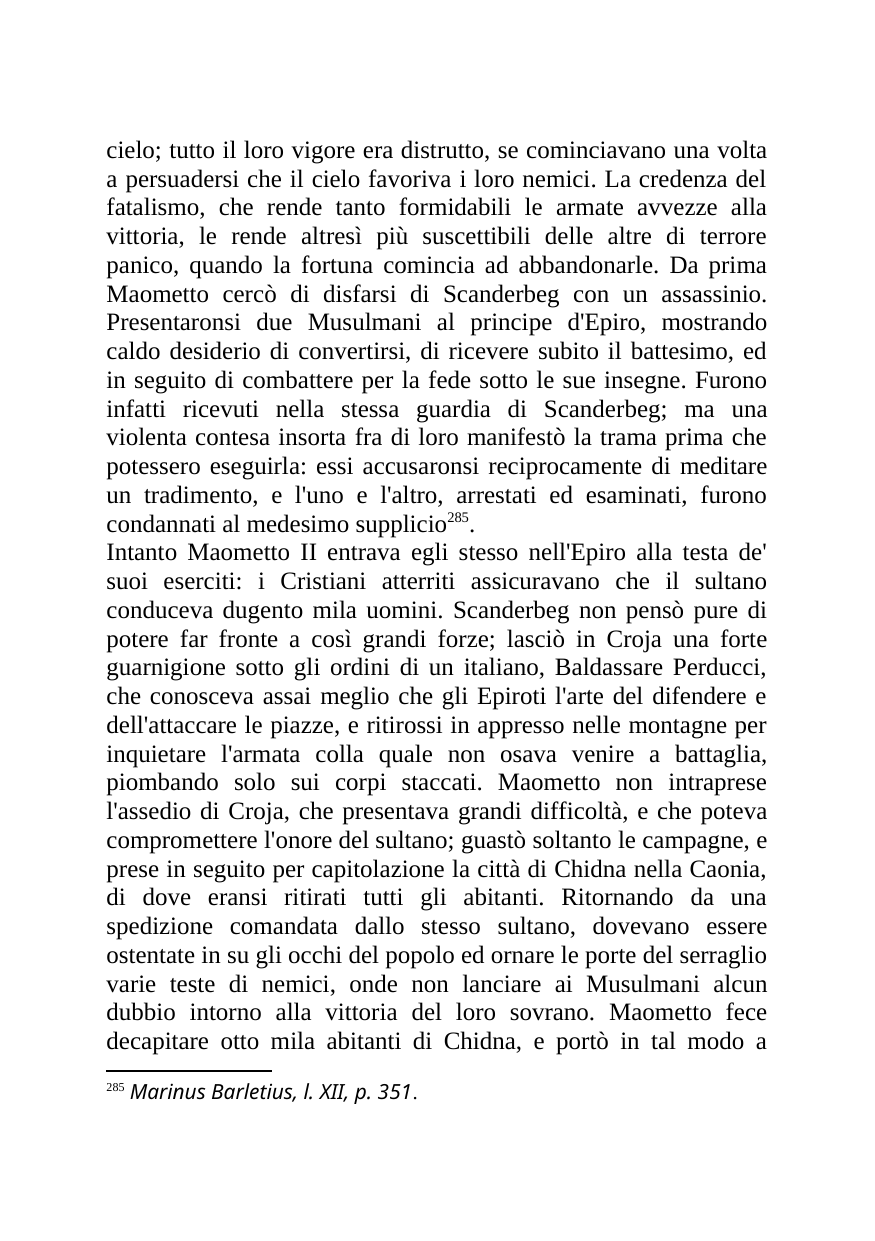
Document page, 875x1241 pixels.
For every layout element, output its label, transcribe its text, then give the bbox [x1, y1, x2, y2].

text cielo; tutto il loro vigore era distrutto, se cominciavano una volta a persuadersi che il cielo favoriva i loro nemici. La credenza del fatalismo, che rende tanto formidabili le armate avvezze alla vittoria, le rende altresì più suscettibili delle altre di terrore panico, quando la fortuna comincia ad abbandonarle. Da prima Maometto cercò di disfarsi di Scanderbeg con un assassinio. Presentaronsi due Musulmani al principe d'Epiro, mostrando caldo desiderio di convertirsi, di ricevere subito il battesimo, ed in seguito di combattere per la fede sotto le sue insegne. Furono infatti ricevuti nella stessa guardia di Scanderbeg; ma una violenta contesa insorta fra di loro manifestò la trama prima che potessero eseguirla: essi accusaronsi reciprocamente di meditare un tradimento, e l'uno e l'altro, arrestati ed esaminati, furono condannati al medesimo supplicio. [106, 135, 768, 537]
text Marinus Barletius, l. XII, p. 351. [106, 1077, 768, 1105]
text Intanto Maometto II entrava egli stesso nell'Epiro alla testa de' suoi eserciti: i Cristiani atterriti assicuravano che il sultano conduceva dugento mila uomini. Scanderbeg non pensò pure di potere far fronte a così grandi forze; lasciò in Croja una forte guarnigione sotto gli ordini di un italiano, Baldassare Perducci, che conosceva assai meglio che gli Epiroti l'arte del difendere e dell'attaccare le piazze, e ritirossi in appresso nelle montagne per inquietare l'armata colla quale non osava venire a battaglia, piombando solo sui corpi staccati. Maometto non intraprese l'assedio di Croja, che presentava grandi difficoltà, e che poteva compromettere l'onore del sultano; guastò soltanto le campagne, e prese in seguito per capitolazione la città di Chidna nella Caonia, di dove eransi ritirati tutti gli abitanti. Ritornando da una spedizione comandata dallo stesso sultano, dovevano essere ostentate in su gli occhi del popolo ed ornare le porte del serraglio varie teste di nemici, onde non lanciare ai Musulmani alcun dubbio intorno alla vittoria del loro sovrano. Maometto fece decapitare otto mila abitanti di Chidna, e portò in tal modo a [106, 537, 768, 1055]
